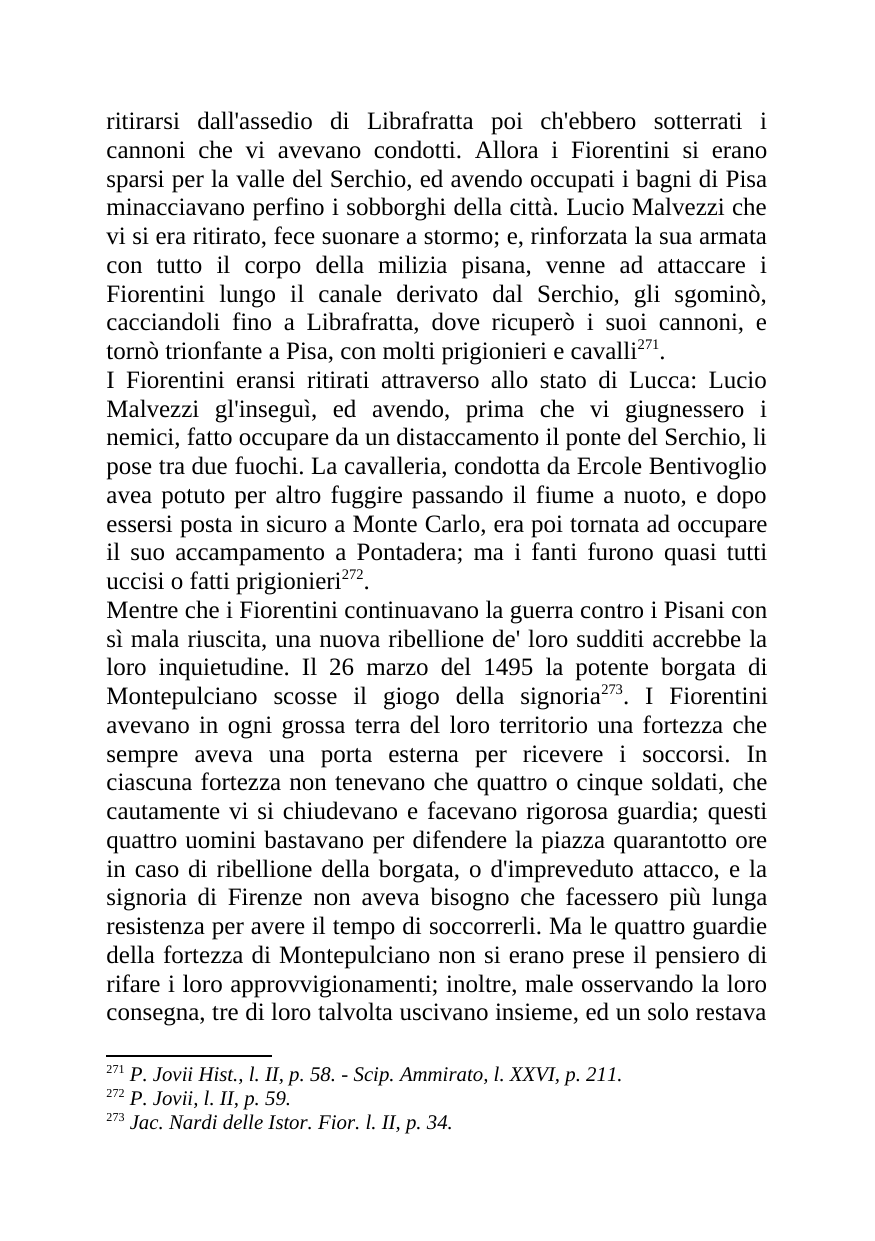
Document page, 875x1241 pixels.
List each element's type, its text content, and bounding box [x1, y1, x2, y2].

text P. Jovii, l. II, p. 59. [106, 1086, 768, 1110]
text I Fiorentini eransi ritirati attraverso allo stato di Lucca: Lucio Malvezzi gl'inseguì, ed avendo, prima che vi giugnessero i nemici, fatto occupare da un distaccamento il ponte del Serchio, li pose tra due fuochi. La cavalleria, condotta da Ercole Bentivoglio avea potuto per altro fuggire passando il fiume a nuoto, e dopo essersi posta in sicuro a Monte Carlo, era poi tornata ad occupare il suo accampamento a Pontadera; ma i fanti furono quasi tutti uccisi o fatti prigionieri. [106, 365, 768, 595]
text ritirarsi dall'assedio di Librafratta poi ch'ebbero sotterrati i cannoni che vi avevano condotti. Allora i Fiorentini si erano sparsi per la valle del Serchio, ed avendo occupati i bagni di Pisa minacciavano perfino i sobborghi della città. Lucio Malvezzi che vi si era ritirato, fece suonare a stormo; e, rinforzata la sua armata con tutto il corpo della milizia pisana, venne ad attaccare i Fiorentini lungo il canale derivato dal Serchio, gli sgominò, cacciandoli fino a Librafratta, dove ricuperò i suoi cannoni, e tornò trionfante a Pisa, con molti prigionieri e cavalli. [106, 106, 768, 365]
text Mentre che i Fiorentini continuavano la guerra contro i Pisani con sì mala riuscita, una nuova ribellione de' loro sudditi accrebbe la loro inquietudine. Il 26 marzo del 1495 la potente borgata di Montepulciano scosse il giogo della signoria. I Fiorentini avevano in ogni grossa terra del loro territorio una fortezza che sempre aveva una porta esterna per ricevere i soccorsi. In ciascuna fortezza non tenevano che quattro o cinque soldati, che cautamente vi si chiudevano e facevano rigorosa guardia; questi quattro uomini bastavano per difendere la piazza quarantotto ore in caso di ribellione della borgata, o d'impreveduto attacco, e la signoria di Firenze non aveva bisogno che facessero più lunga resistenza per avere il tempo di soccorrerli. Ma le quattro guardie della fortezza di Montepulciano non si erano prese il pensiero di rifare i loro approvvigionamenti; inoltre, male osservando la loro consegna, tre di loro talvolta uscivano insieme, ed un solo restava [106, 595, 768, 1026]
text P. Jovii Hist., l. II, p. 58. - Scip. Ammirato, l. XXVI, p. 211. [106, 1062, 768, 1086]
text Jac. Nardi delle Istor. Fior. l. II, p. 34. [106, 1110, 768, 1134]
